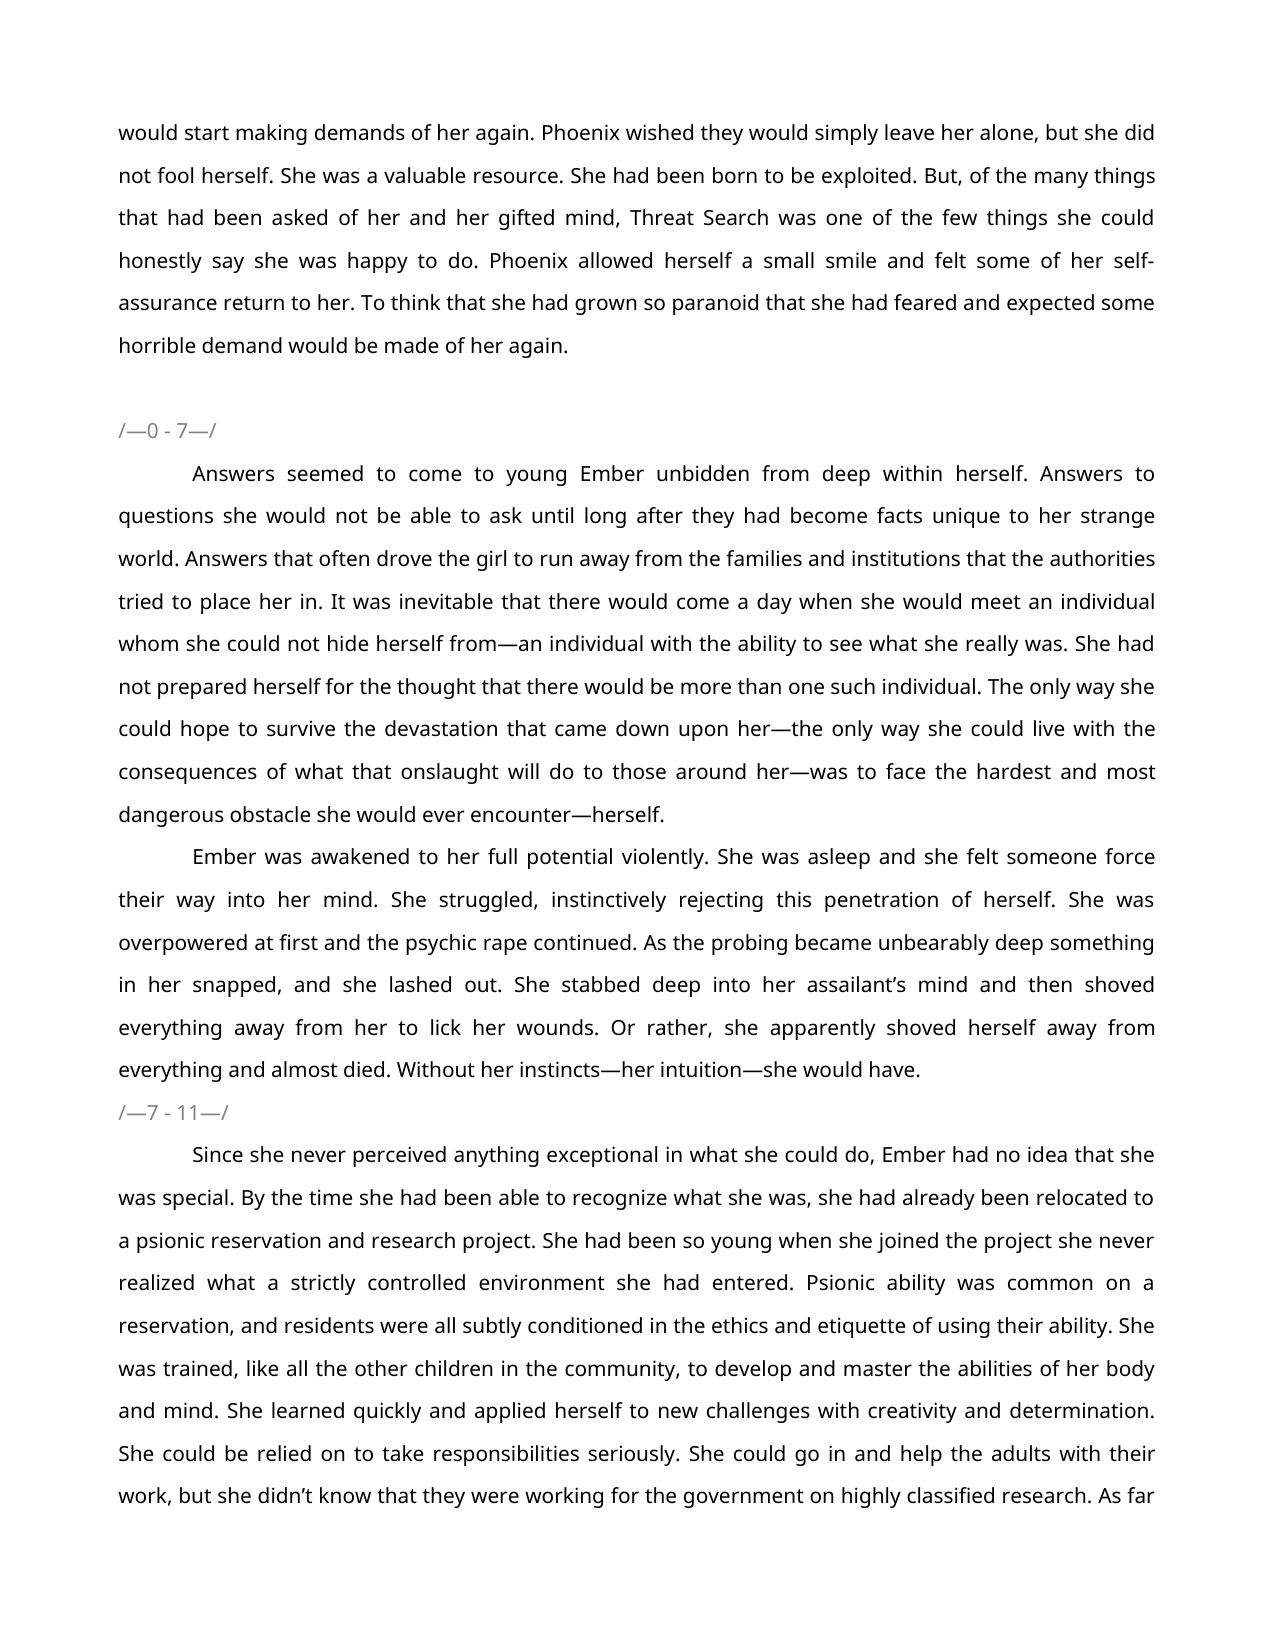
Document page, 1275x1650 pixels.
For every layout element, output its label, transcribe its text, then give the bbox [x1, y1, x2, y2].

text Ember was awakened to her full potential violently. She was asleep and she felt someone force their way into her mind. She struggled, instinctively rejecting this penetration of herself. She was overpowered at first and the psychic rape continued. As the probing became unbearably deep something in her snapped, and she lashed out. She stabbed deep into her assailant’s mind and then shoved everything away from her to lick her wounds. Or rather, she apparently shoved herself away from everything and almost died. Without her instincts—her intuition—she would have. [118, 842, 1157, 1084]
text Answers seemed to come to young Ember unbidden from deep within herself. Answers to questions she would not be able to ask until long after they had become facts unique to her strange world. Answers that often drove the girl to run away from the families and institutions that the authorities tried to place her in. It was inevitable that there would come a day when she would meet an individual whom she could not hide herself from—an individual with the ability to see what she really was. She had not prepared herself for the thought that there would be more than one such individual. The only way she could hope to survive the devastation that came down upon her—the only way she could live with the consequences of what that onslaught will do to those around her—was to face the hardest and most dangerous obstacle she would ever encounter—herself. [118, 459, 1157, 828]
text Since she never perceived anything exceptional in what she could do, Ember had no idea that she was special. By the time she had been able to recognize what she was, she had already been relocated to a psionic reservation and research project. She had been so young when she joined the project she never realized what a strictly controlled environment she had entered. Psionic ability was common on a reservation, and residents were all subtly conditioned in the ethics and etiquette of using their ability. She was trained, like all the other children in the community, to develop and master the abilities of her body and mind. She learned quickly and applied herself to new challenges with creativity and determination. She could be relied on to take responsibilities seriously. She could go in and help the adults with their work, but she didn’t know that they were working for the government on highly classified research. As far [118, 1141, 1157, 1510]
text would start making demands of her again. Phoenix wished they would simply leave her alone, but she did not fool herself. She was a valuable resource. She had been born to be exploited. But, of the many things that had been asked of her and her gifted mind, Threat Search was one of the few things she could honestly say she was happy to do. Phoenix allowed herself a small smile and felt some of her self-assurance return to her. To think that she had grown so paranoid that she had feared and expected some horrible demand would be made of her again. [118, 118, 1157, 359]
text /—7 - 11—/ [118, 1098, 1157, 1126]
text /—0 - 7—/ [118, 416, 1157, 445]
